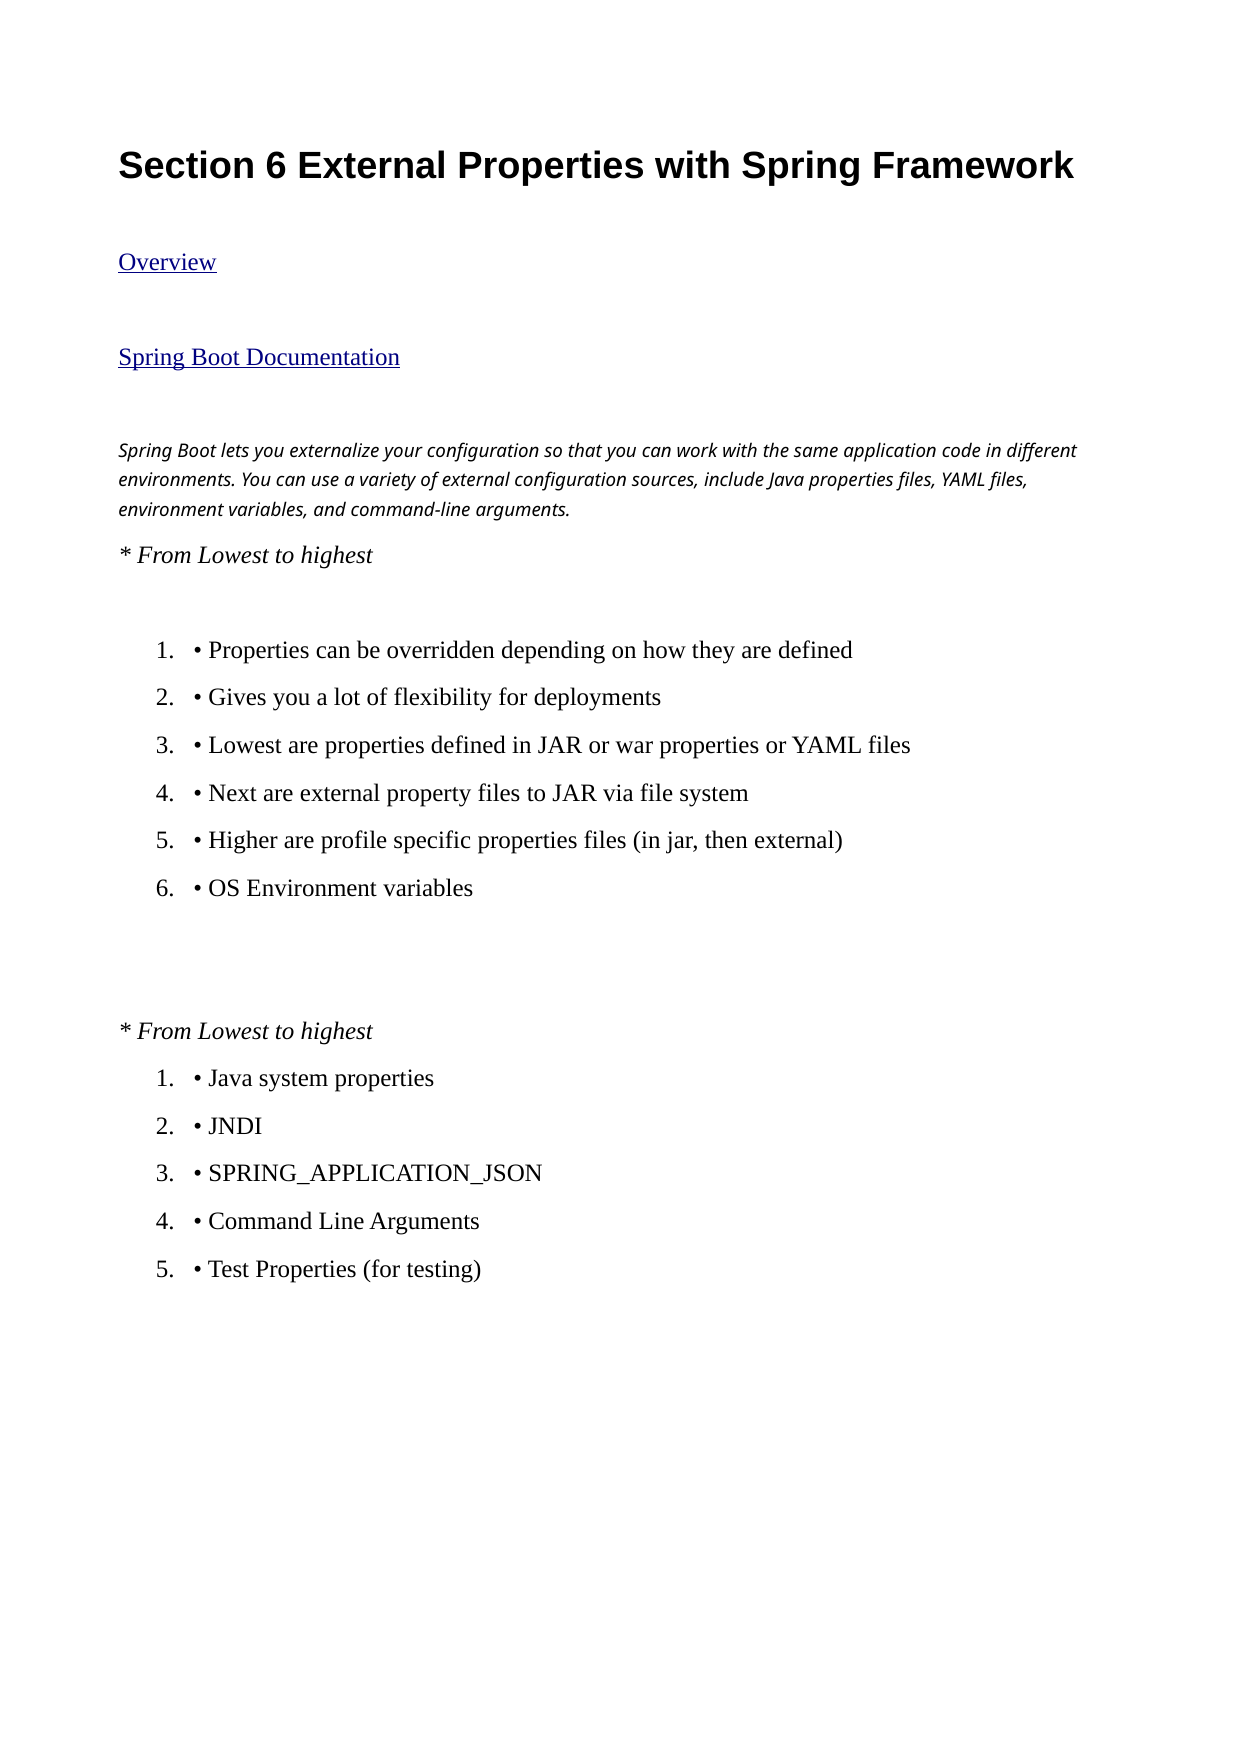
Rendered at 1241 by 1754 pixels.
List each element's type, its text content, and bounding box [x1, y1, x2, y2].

list • Properties can be overridden depending on how they are defined [156, 635, 1122, 664]
text * From Lowest to highest [118, 540, 1122, 568]
list • Test Properties (for testing) [156, 1254, 1122, 1282]
text Overview [118, 247, 1122, 276]
list • Lowest are properties defined in JAR or war properties or YAML files [156, 730, 1122, 759]
list • SPRING_APPLICATION_JSON [156, 1158, 1122, 1187]
list • Next are external property files to JAR via file system [156, 778, 1122, 806]
text Spring Boot lets you externalize your configuration so that you can work with the same application code in different environments. You can use a variety of external configuration sources, include Java properties files, YAML files, environment variables, and command-line arguments. [118, 437, 1122, 521]
text * From Lowest to highest [118, 1016, 1122, 1044]
list • JNDI [156, 1111, 1122, 1140]
list • Java system properties [156, 1063, 1122, 1092]
list • OS Environment variables [156, 873, 1122, 902]
list • Higher are profile specific properties files (in jar, then external) [156, 825, 1122, 854]
list • Gives you a lot of flexibility for deployments [156, 682, 1122, 711]
text Spring Boot Documentation [118, 342, 1122, 371]
subtitle Section 6 External Properties with Spring Framework [118, 143, 1122, 187]
list • Command Line Arguments [156, 1206, 1122, 1235]
